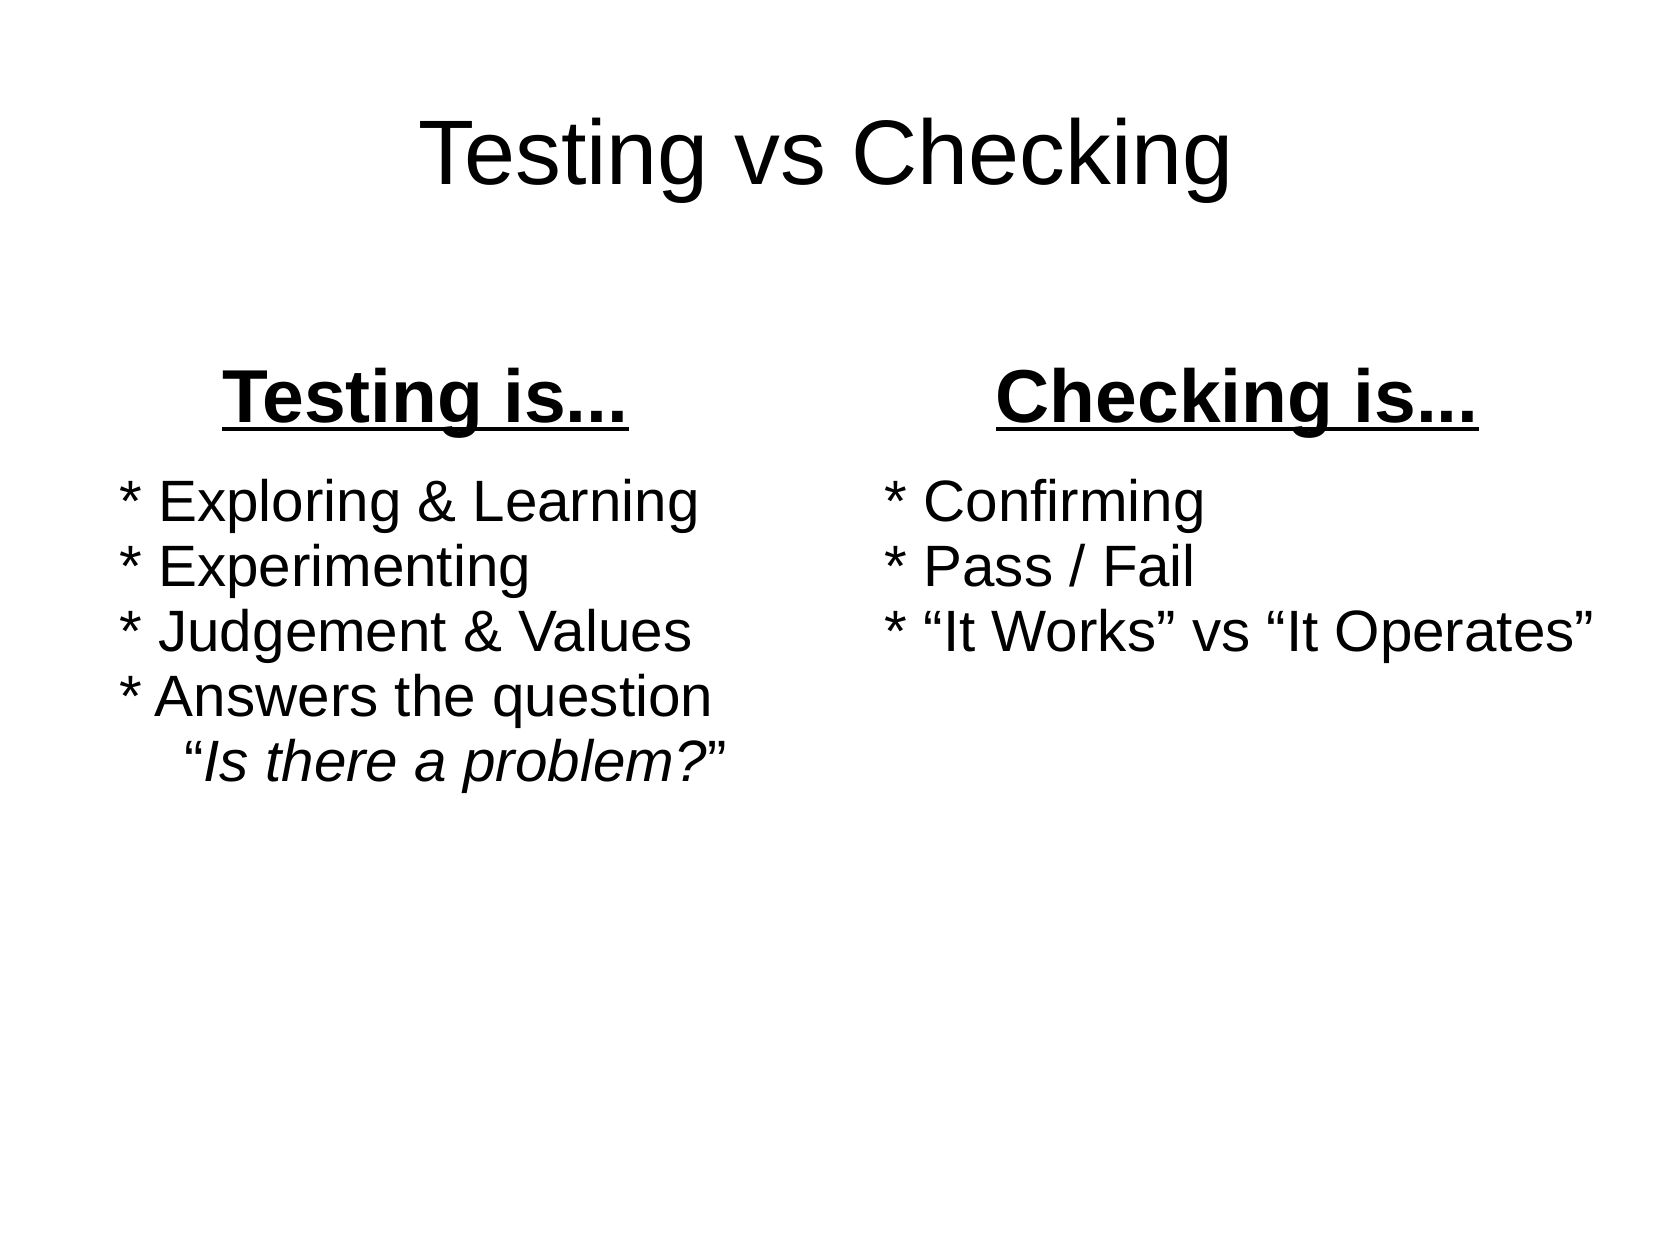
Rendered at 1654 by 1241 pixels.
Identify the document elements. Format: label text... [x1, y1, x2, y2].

text_box * Exploring & Learning * Experimenting * Judgement & Values * Answers the question “Is there a problem?” [104, 461, 810, 803]
title Testing vs Checking [82, 49, 1571, 257]
text_box Testing is... [207, 347, 665, 447]
text_box Checking is... [981, 347, 1496, 447]
text_box * Confirming * Pass / Fail * “It Works” vs “It Operates” [870, 461, 1613, 672]
